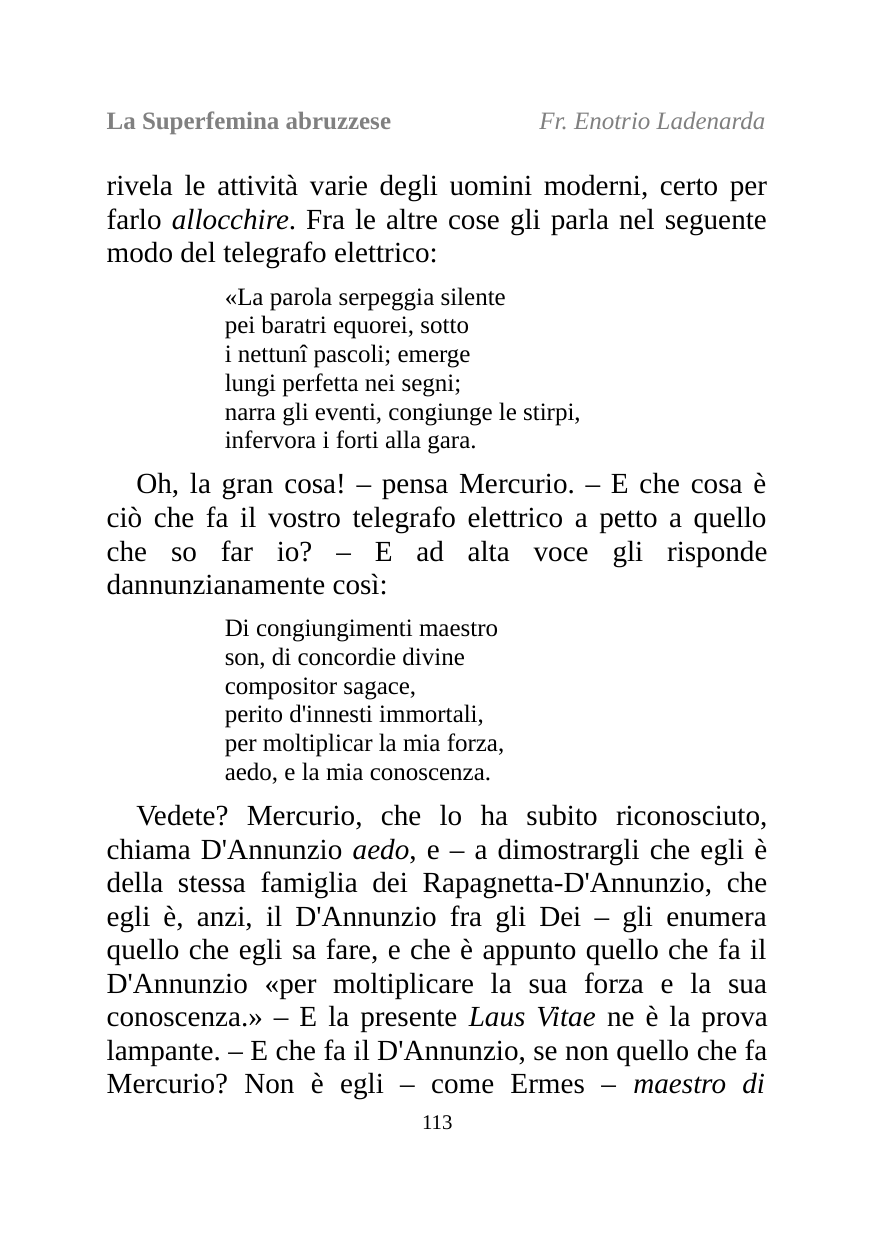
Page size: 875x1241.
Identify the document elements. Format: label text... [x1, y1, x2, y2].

text Di congiungimenti maestro son, di concordie divine compositor sagace, perito d'innesti immortali, per moltiplicar la mia forza, aedo, e la mia conoscenza. [224, 613, 768, 786]
text «La parola serpeggia silente pei baratri equorei, sotto i nettunî pascoli; emerge lungi perfetta nei segni; narra gli eventi, congiunge le stirpi, infervora i forti alla gara. [224, 282, 768, 454]
text Vedete? Mercurio, che lo ha subito riconosciuto, chiama D'Annunzio aedo, e – a dimostrargli che egli è della stessa famiglia dei Rapagnetta-D'Annunzio, che egli è, anzi, il D'Annunzio fra gli Dei – gli enumera quello che egli sa fare, e che è appunto quello che fa il D'Annunzio «per moltiplicare la sua forza e la sua conoscenza.» – E la presente Laus Vitae ne è la prova lampante. – E che fa il D'Annunzio, se non quello che fa Mercurio? Non è egli – come Ermes – maestro di [106, 798, 768, 1100]
text Oh, la gran cosa! – pensa Mercurio. – E che cosa è ciò che fa il vostro telegrafo elettrico a petto a quello che so far io? – E ad alta voce gli risponde dannunzianamente così: [106, 467, 768, 601]
text rivela le attività varie degli uomini moderni, certo per farlo allocchire. Fra le altre cose gli parla nel seguente modo del telegrafo elettrico: [106, 168, 768, 269]
